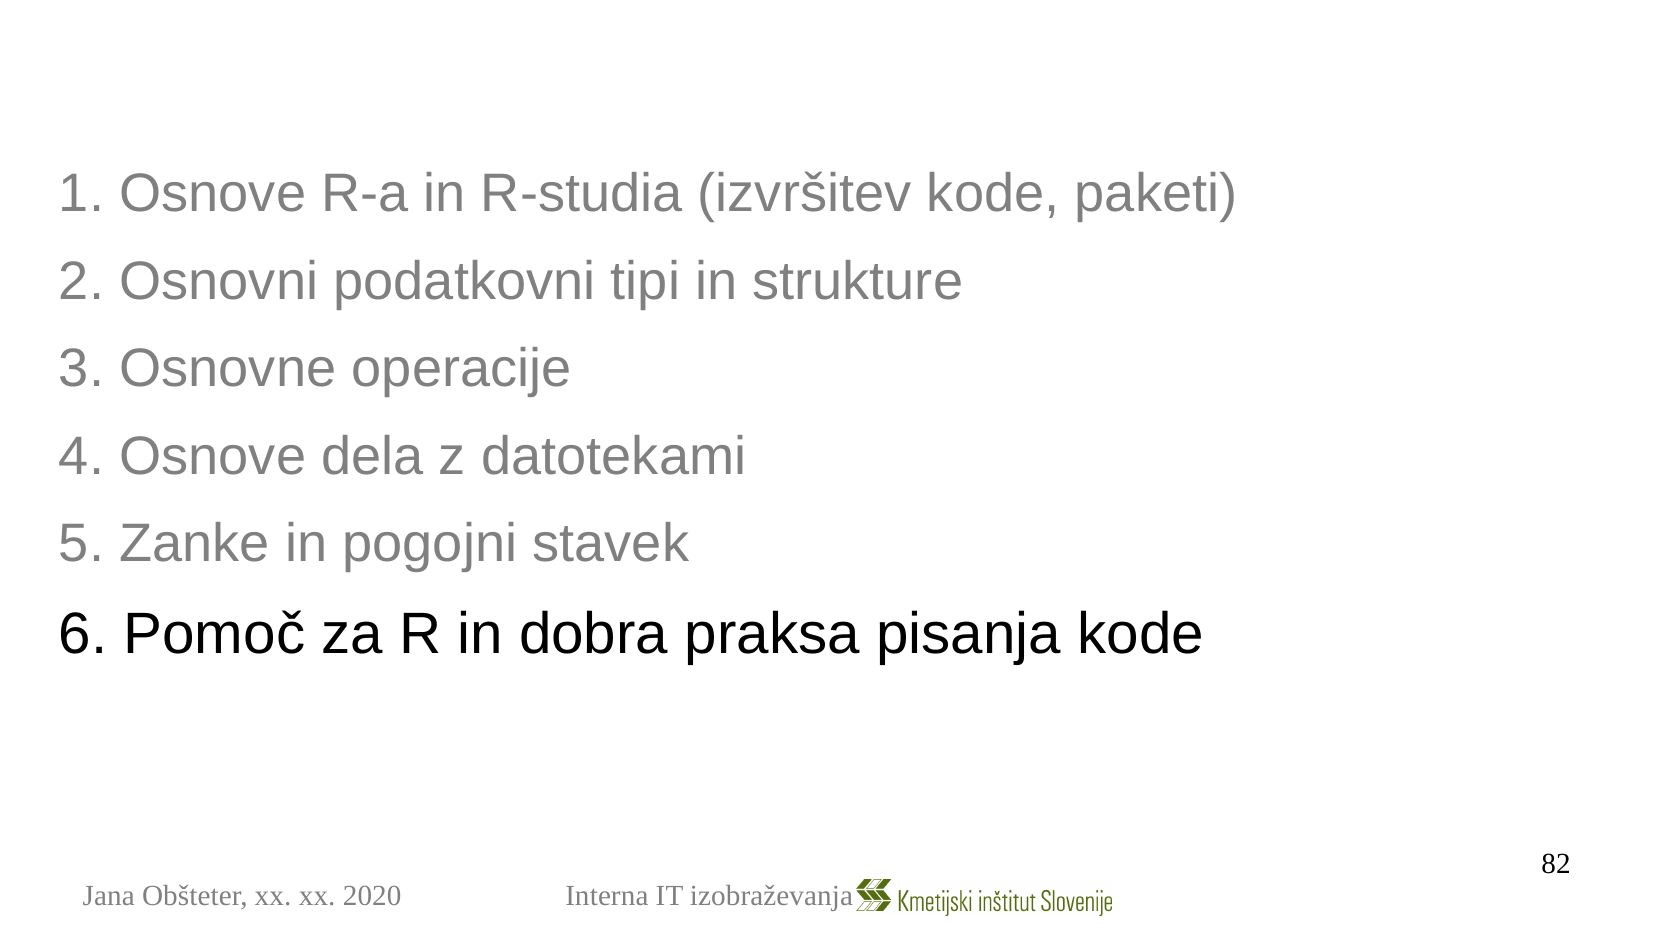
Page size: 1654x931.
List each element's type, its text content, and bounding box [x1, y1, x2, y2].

picture [856, 879, 1112, 916]
list 1. Osnove R-a in R-studia (izvršitev kode, paketi) 2. Osnovni podatkovni tipi in strukture 3. Osnovne operacije 4. Osnove dela z datotekami 5. Zanke in pogojni stavek 6. Pomoč za R in dobra praksa pisanja kode [59, 153, 1619, 815]
